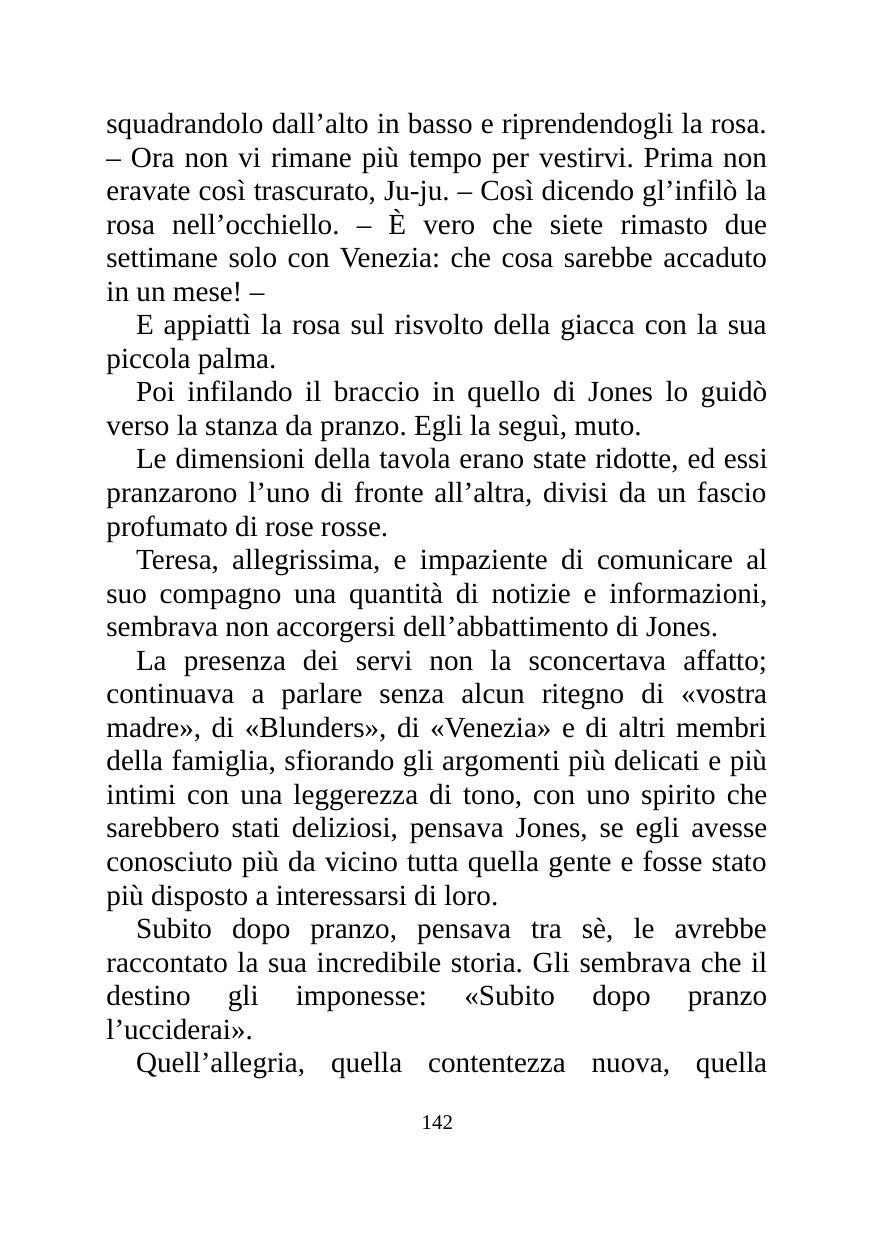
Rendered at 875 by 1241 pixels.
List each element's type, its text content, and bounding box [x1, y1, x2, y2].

text Quell’allegria, quella contentezza nuova, quella [106, 1045, 768, 1079]
text squadrandolo dall’alto in basso e riprendendogli la rosa. – Ora non vi rimane più tempo per vestirvi. Prima non eravate così trascurato, Ju-ju. – Così dicendo gl’infilò la rosa nell’occhiello. – È vero che siete rimasto due settimane solo con Venezia: che cosa sarebbe accaduto in un mese! – [106, 106, 768, 307]
text Subito dopo pranzo, pensava tra sè, le avrebbe raccontato la sua incredibile storia. Gli sembrava che il destino gli imponesse: «Subito dopo pranzo l’ucciderai». [106, 911, 768, 1045]
text Teresa, allegrissima, e impaziente di comunicare al suo compagno una quantità di notizie e informazioni, sembrava non accorgersi dell’abbattimento di Jones. [106, 542, 768, 643]
text Le dimensioni della tavola erano state ridotte, ed essi pranzarono l’uno di fronte all’altra, divisi da un fascio profumato di rose rosse. [106, 442, 768, 542]
text E appiattì la rosa sul risvolto della giacca con la sua piccola palma. [106, 307, 768, 374]
text Poi infilando il braccio in quello di Jones lo guidò verso la stanza da pranzo. Egli la seguì, muto. [106, 374, 768, 442]
text La presenza dei servi non la sconcertava affatto; continuava a parlare senza alcun ritegno di «vostra madre», di «Blunders», di «Venezia» e di altri membri della famiglia, sfiorando gli argomenti più delicati e più intimi con una leggerezza di tono, con uno spirito che sarebbero stati deliziosi, pensava Jones, se egli avesse conosciuto più da vicino tutta quella gente e fosse stato più disposto a interessarsi di loro. [106, 643, 768, 911]
